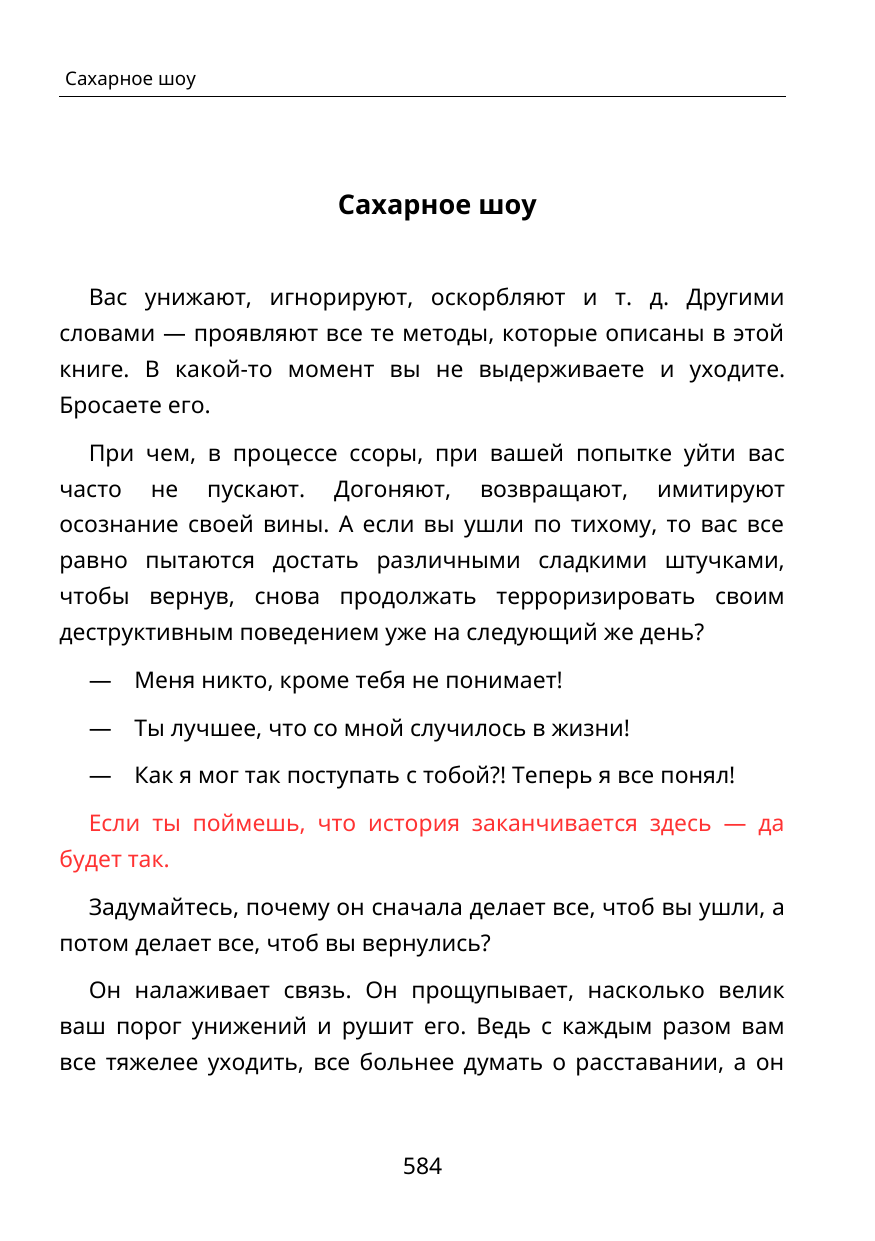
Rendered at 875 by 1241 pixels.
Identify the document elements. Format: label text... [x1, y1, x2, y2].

text Вас унижают, игнорируют, оскорбляют и т. д. Другими словами — проявляют все те методы, которые описаны в этой книге. В какой-то момент вы не выдерживаете и уходите. Бросаете его. [59, 281, 786, 420]
text При чем, в процессе ссоры, при вашей попытке уйти вас часто не пускают. Догоняют, возвращают, имитируют осознание своей вины. А если вы ушли по тихому, то вас все равно пытаются достать различными сладкими штучками, чтобы вернув, снова продолжать терроризировать своим деструктивным поведением уже на следующий же день? [59, 437, 786, 647]
subtitle Сахарное шоу [59, 185, 786, 222]
text Он налаживает связь. Он прощупывает, насколько велик ваш порог унижений и рушит его. Ведь с каждым разом вам все тяжелее уходить, все больнее думать о расставании, а он [59, 974, 786, 1077]
list Меня никто, кроме тебя не понимает! [59, 664, 786, 695]
text Задумайтесь, почему он сначала делает все, чтоб вы ушли, а потом делает все, чтоб вы вернулись? [59, 891, 786, 958]
list Ты лучшее, что со мной случилось в жизни! [59, 712, 786, 743]
list Как я мог так поступать с тобой?! Теперь я все понял! [59, 759, 786, 791]
text Если ты поймешь, что история заканчивается здесь — да будет так. [59, 807, 786, 874]
